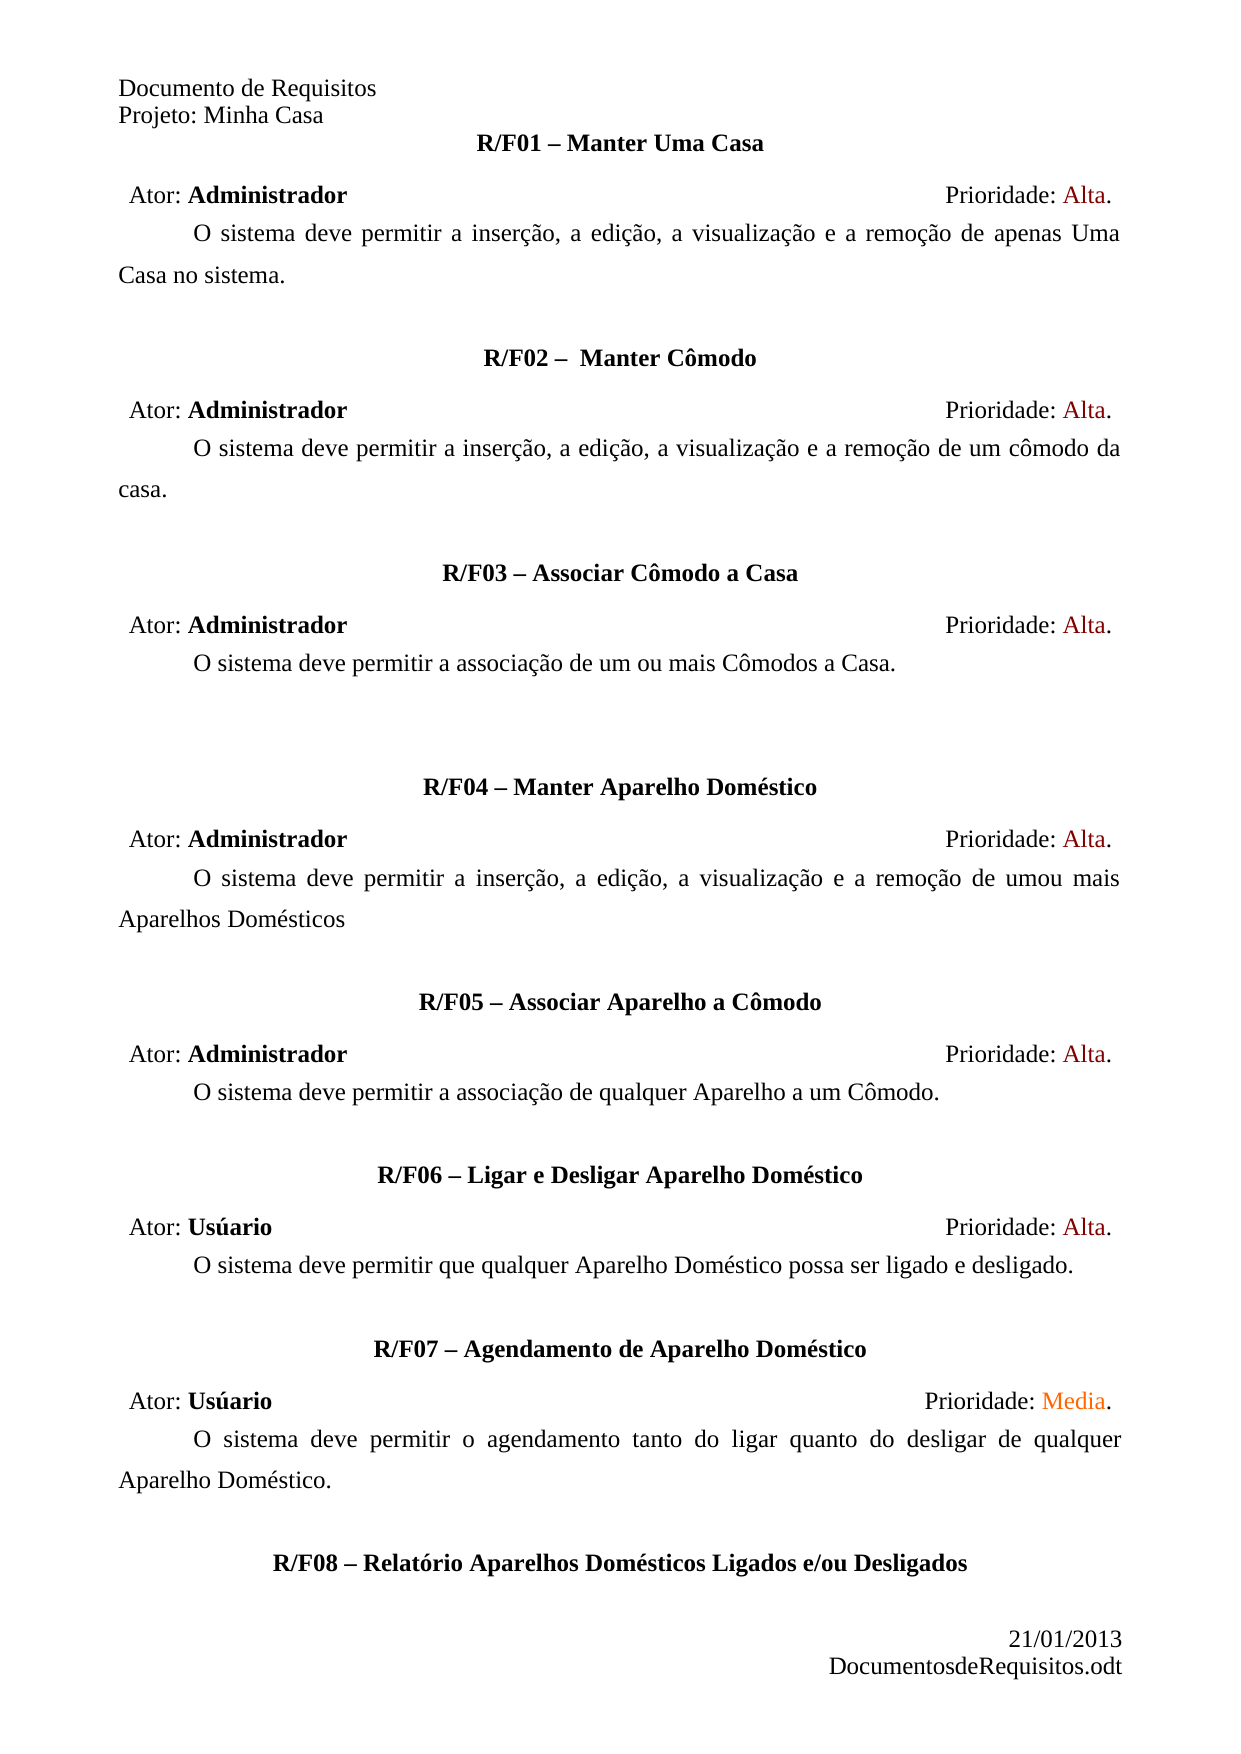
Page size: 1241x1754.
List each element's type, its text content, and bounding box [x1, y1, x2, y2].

table_header Prioridade: Alta. [620, 386, 1122, 434]
text O sistema deve permitir a inserção, a edição, a visualização e a remoção de um cômodo da casa. [118, 434, 1122, 503]
text O sistema deve permitir o agendamento tanto do ligar quanto do desligar de qualquer Aparelho Doméstico. [118, 1425, 1122, 1494]
table_header Ator: Administrador [118, 600, 620, 649]
table_header Prioridade: Alta. [620, 1030, 1122, 1078]
table_header Ator: Usúario [118, 1376, 620, 1425]
table_header Ator: Administrador [118, 386, 620, 434]
text R/F04 – Manter Aparelho Doméstico [118, 773, 1122, 801]
table_header Prioridade: Alta. [620, 815, 1122, 864]
text O sistema deve permitir a inserção, a edição, a visualização e a remoção de umou mais Aparelhos Domésticos [118, 864, 1122, 933]
text O sistema deve permitir a associação de um ou mais Cômodos a Casa. [118, 649, 1122, 677]
text R/F02 – Manter Cômodo [118, 344, 1122, 372]
text R/F08 – Relatório Aparelhos Domésticos Ligados e/ou Desligados [118, 1549, 1122, 1577]
text R/F01 – Manter Uma Casa [118, 129, 1122, 157]
text R/F06 – Ligar e Desligar Aparelho Doméstico [118, 1162, 1122, 1189]
text R/F07 – Agendamento de Aparelho Doméstico [118, 1335, 1122, 1362]
table_header Ator: Administrador [118, 815, 620, 864]
table_header Prioridade: Alta. [620, 600, 1122, 649]
text O sistema deve permitir a associação de qualquer Aparelho a um Cômodo. [118, 1078, 1122, 1106]
text O sistema deve permitir a inserção, a edição, a visualização e a remoção de apenas Uma Casa no sistema. [118, 219, 1122, 288]
table_header Ator: Administrador [118, 171, 620, 219]
text O sistema deve permitir que qualquer Aparelho Doméstico possa ser ligado e desligado. [118, 1252, 1122, 1279]
text R/F03 – Associar Cômodo a Casa [118, 559, 1122, 586]
table_header Prioridade: Media. [620, 1376, 1122, 1425]
text R/F05 – Associar Aparelho a Cômodo [118, 988, 1122, 1016]
table_header Ator: Usúario [118, 1203, 620, 1252]
table_header Ator: Administrador [118, 1030, 620, 1078]
table_header Prioridade: Alta. [620, 1203, 1122, 1252]
table_header Prioridade: Alta. [620, 171, 1122, 219]
